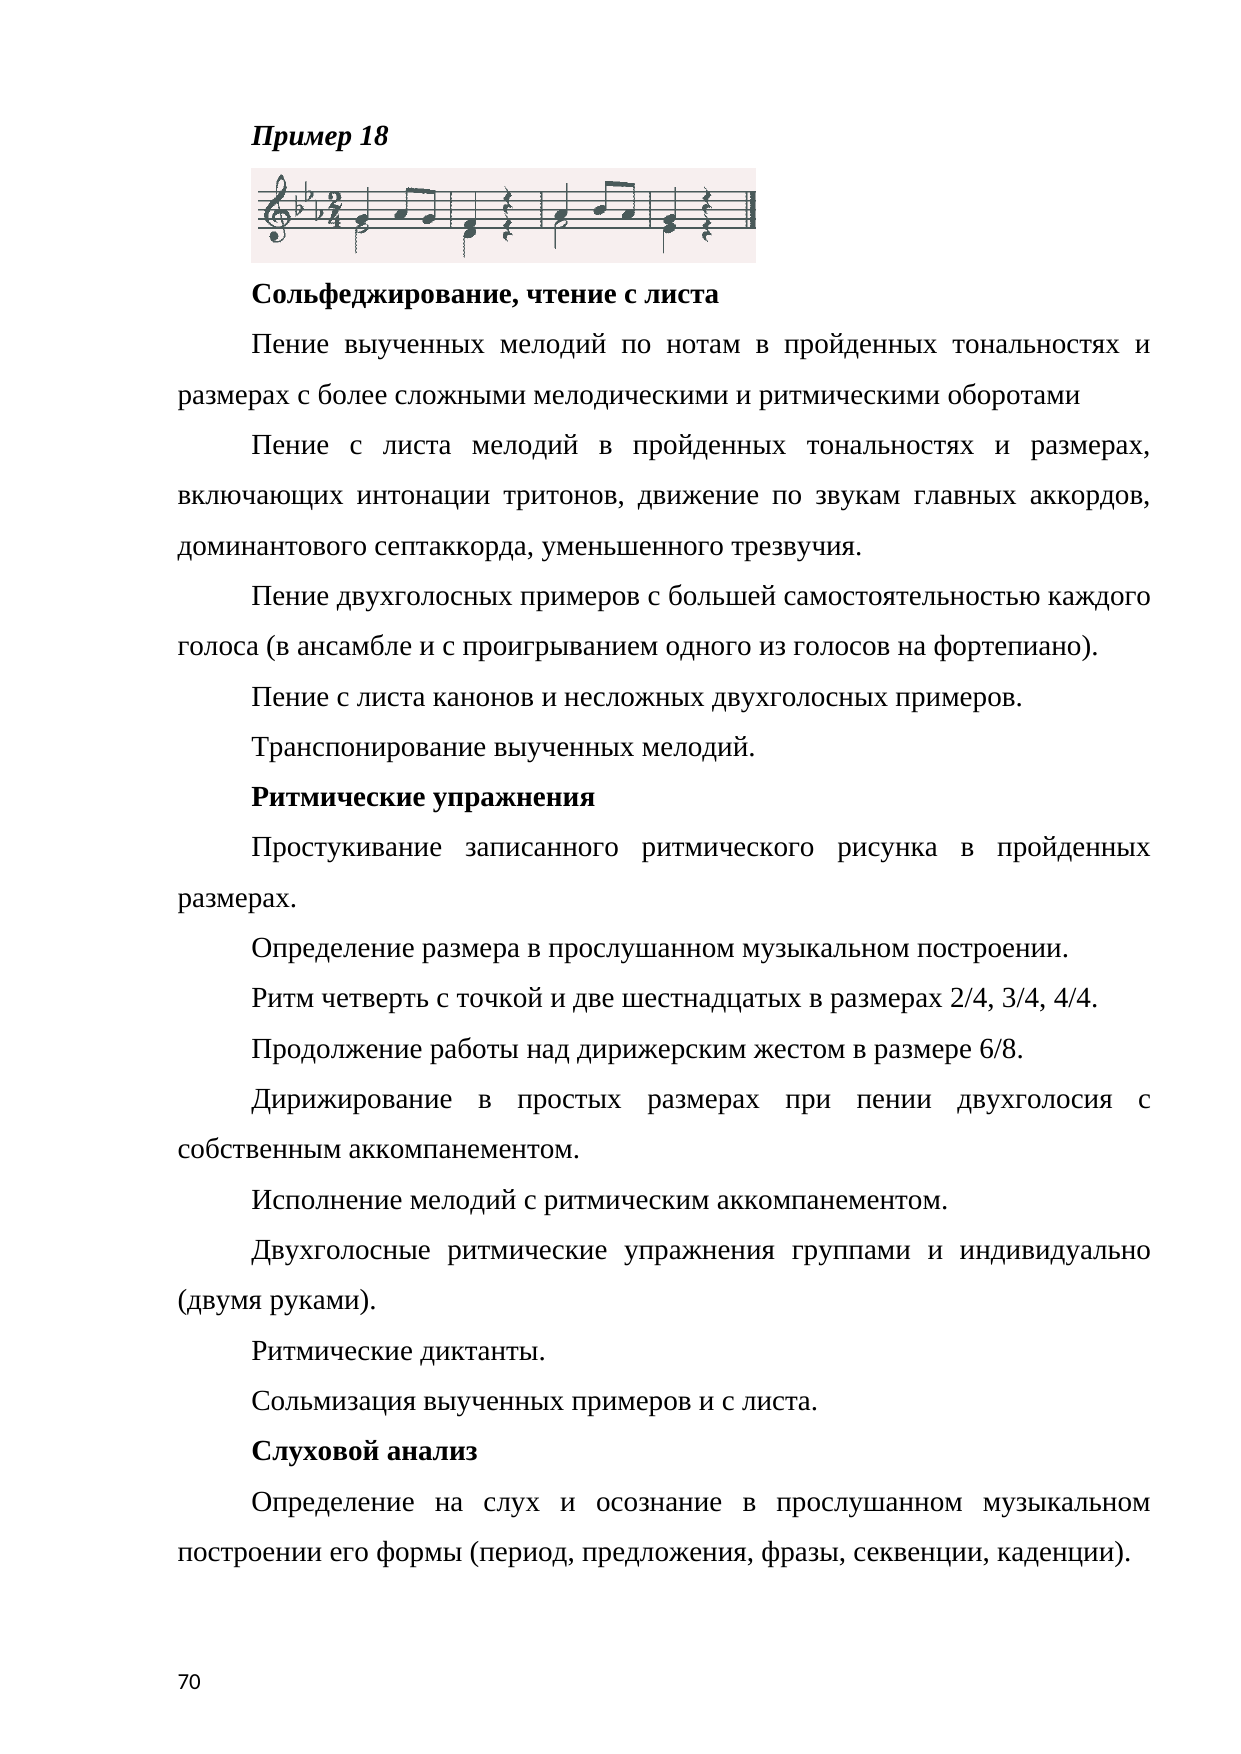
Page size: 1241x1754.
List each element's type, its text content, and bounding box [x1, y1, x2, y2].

text Пение с листа канонов и несложных двухголосных примеров. [177, 679, 1152, 712]
text Пение с листа мелодий в пройденных тональностях и размерах, включающих интонации тритонов, движение по звукам главных аккордов, доминантового септаккорда, уменьшенного трезвучия. [177, 427, 1152, 561]
text Пение выученных мелодий по нотам в пройденных тональностях и размерах с более сложными мелодическими и ритмическими оборотами [177, 326, 1152, 410]
text Двухголосные ритмические упражнения группами и индивидуально (двумя руками). [177, 1232, 1152, 1316]
text Исполнение мелодий с ритмическим аккомпанементом. [177, 1182, 1152, 1215]
text Пение двухголосных примеров с большей самостоятельностью каждого голоса (в ансамбле и с проигрыванием одного из голосов на фортепиано). [177, 578, 1152, 662]
text Простукивание записанного ритмического рисунка в пройденных размерах. [177, 829, 1152, 913]
text Слуховой анализ [177, 1433, 1152, 1467]
text Определение на слух и осознание в прослушанном музыкальном построении его формы (период, предложения, фразы, секвенции, каденции). [177, 1484, 1152, 1567]
text Ритмические диктанты. [177, 1333, 1152, 1366]
text Определение размера в прослушанном музыкальном построении. [177, 930, 1152, 964]
text Транспонирование выученных мелодий. [177, 729, 1152, 762]
text Дирижирование в простых размерах при пении двухголосия с собственным аккомпанементом. [177, 1081, 1152, 1165]
text Продолжение работы над дирижерским жестом в размере 6/8. [177, 1031, 1152, 1064]
text Ритмические упражнения [177, 779, 1152, 813]
picture [251, 168, 756, 263]
text Пример 18 [177, 118, 1152, 152]
text Сольфеджирование, чтение с листа [177, 276, 1152, 310]
text Сольмизация выученных примеров и с листа. [177, 1383, 1152, 1417]
text Ритм четверть с точкой и две шестнадцатых в размерах 2/4, 3/4, 4/4. [177, 981, 1152, 1014]
